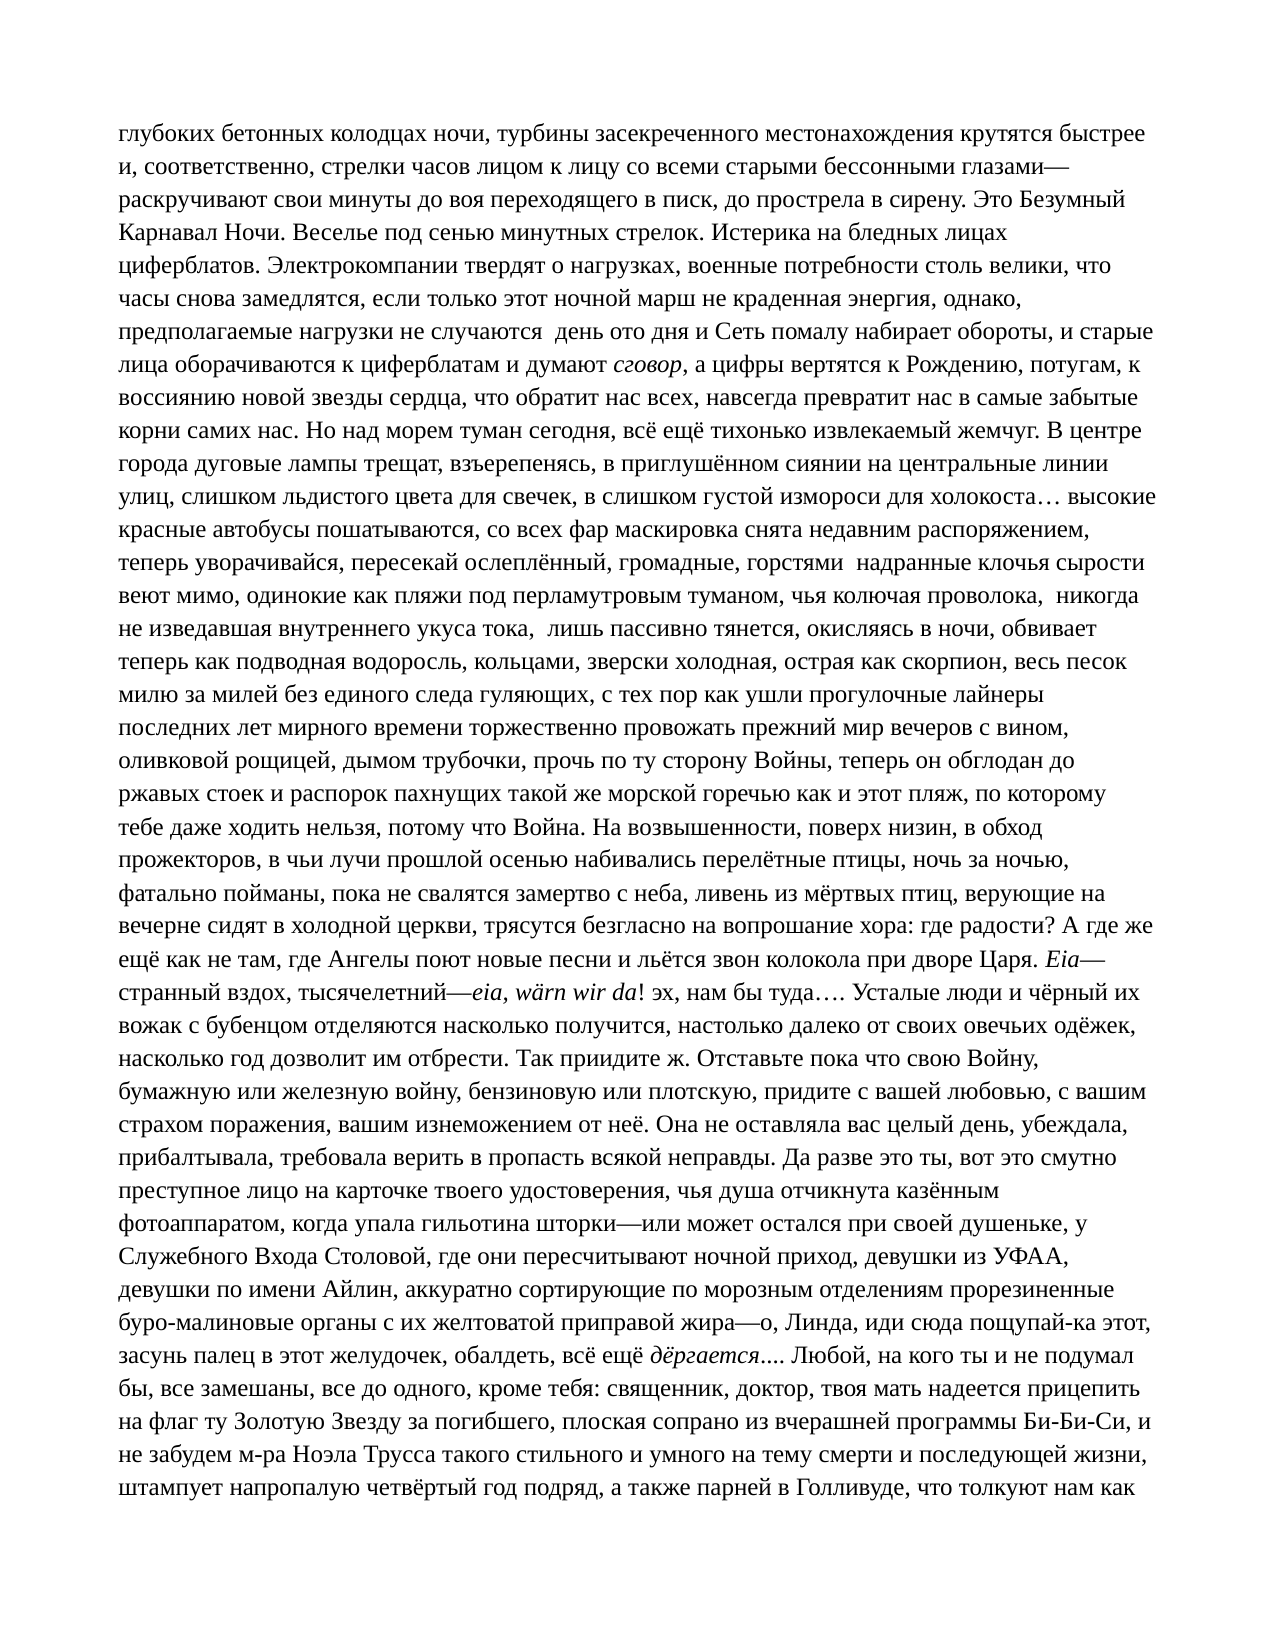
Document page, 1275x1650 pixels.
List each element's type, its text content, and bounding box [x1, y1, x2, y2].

text глубоких бетонных колодцах ночи, турбины засекреченного местонахождения крутятся быстрее и, соответственно, стрелки часов лицом к лицу со всеми старыми бессонными глазами—раскручивают свои минуты до воя переходящего в писк, до прострела в сирену. Это Безумный Карнавал Ночи. Веселье под сенью минутных стрелок. Истерика на бледных лицах циферблатов. Электрокомпании твердят о нагрузках, военные потребности столь велики, что часы снова замедлятся, если только этот ночной марш не краденная энергия, однако, предполагаемые нагрузки не случаются день ото дня и Сеть помалу набирает обороты, и старые лица оборачиваются к циферблатам и думают сговор, а цифры вертятся к Рождению, потугам, к воссиянию новой звезды сердца, что обратит нас всех, навсегда превратит нас в самые забытые корни самих нас. Но над морем туман сегодня, всё ещё тихонько извлекаемый жемчуг. В центре города дуговые лампы трещат, взъерепенясь, в приглушённом сиянии на центральные линии улиц, слишком льдистого цвета для свечек, в слишком густой измороси для холокоста… высокие красные автобусы пошатываются, со всех фар маскировка снята недавним распоряжением, теперь уворачивайся, пересекай ослеплённый, громадные, горстями надранные клочья сырости веют мимо, одинокие как пляжи под перламутровым туманом, чья колючая проволока, никогда не изведавшая внутреннего укуса тока, лишь пассивно тянется, окисляясь в ночи, обвивает теперь как подводная водоросль, кольцами, зверски холодная, острая как скорпион, весь песок милю за милей без единого следа гуляющих, с тех пор как ушли прогулочные лайнеры последних лет мирного времени торжественно провожать прежний мир вечеров с вином, оливковой рощицей, дымом трубочки, прочь по ту сторону Войны, теперь он обглодан до ржавых стоек и распорок пахнущих такой же морской горечью как и этот пляж, по которому тебе даже ходить нельзя, потому что Война. На возвышенности, поверх низин, в обход прожекторов, в чьи лучи прошлой осенью набивались перелётные птицы, ночь за ночью, фатально пойманы, пока не свалятся замертво с неба, ливень из мёртвых птиц, верующие на вечерне сидят в холодной церкви, трясутся безгласно на вопрошание хора: где радости? А где же ещё как не там, где Ангелы поют новые песни и льётся звон колокола при дворе Царя. Eia—странный вздох, тысячелетний—eia, wärn wir da! эх, нам бы туда…. Усталые люди и чёрный их вожак с бубенцом отделяются насколько получится, настолько далеко от своих овечьих одёжек, насколько год дозволит им отбрести. Так приидите ж. Отставьте пока что свою Войну, бумажную или железную войну, бензиновую или плотскую, придите с вашей любовью, с вашим страхом поражения, вашим изнеможением от неё. Она не оставляла вас целый день, убеждала, прибалтывала, требовала верить в пропасть всякой неправды. Да разве это ты, вот это смутно преступное лицо на карточке твоего удостоверения, чья душа отчикнута казённым фотоаппаратом, когда упала гильотина шторки—или может остался при своей душеньке, у Служебного Входа Столовой, где они пересчитывают ночной приход, девушки из УФАА, девушки по имени Айлин, аккуратно сортирующие по морозным отделениям прорезиненные буро-малиновые органы с их желтоватой приправой жира—о, Линда, иди сюда пощупай-ка этот, засунь палец в этот желудочек, обалдеть, всё ещё дёргается.... Любой, на кого ты и не подумал бы, все замешаны, все до одного, кроме тебя: священник, доктор, твоя мать надеется прицепить на флаг ту Золотую Звезду за погибшего, плоская сопрано из вчерашней программы Би-Би-Си, и не забудем м-ра Ноэла Трусса такого стильного и умного на тему смерти и последующей жизни, штампует напропалую четвёртый год подряд, а также парней в Голливуде, что толкуют нам как [118, 118, 1157, 1501]
